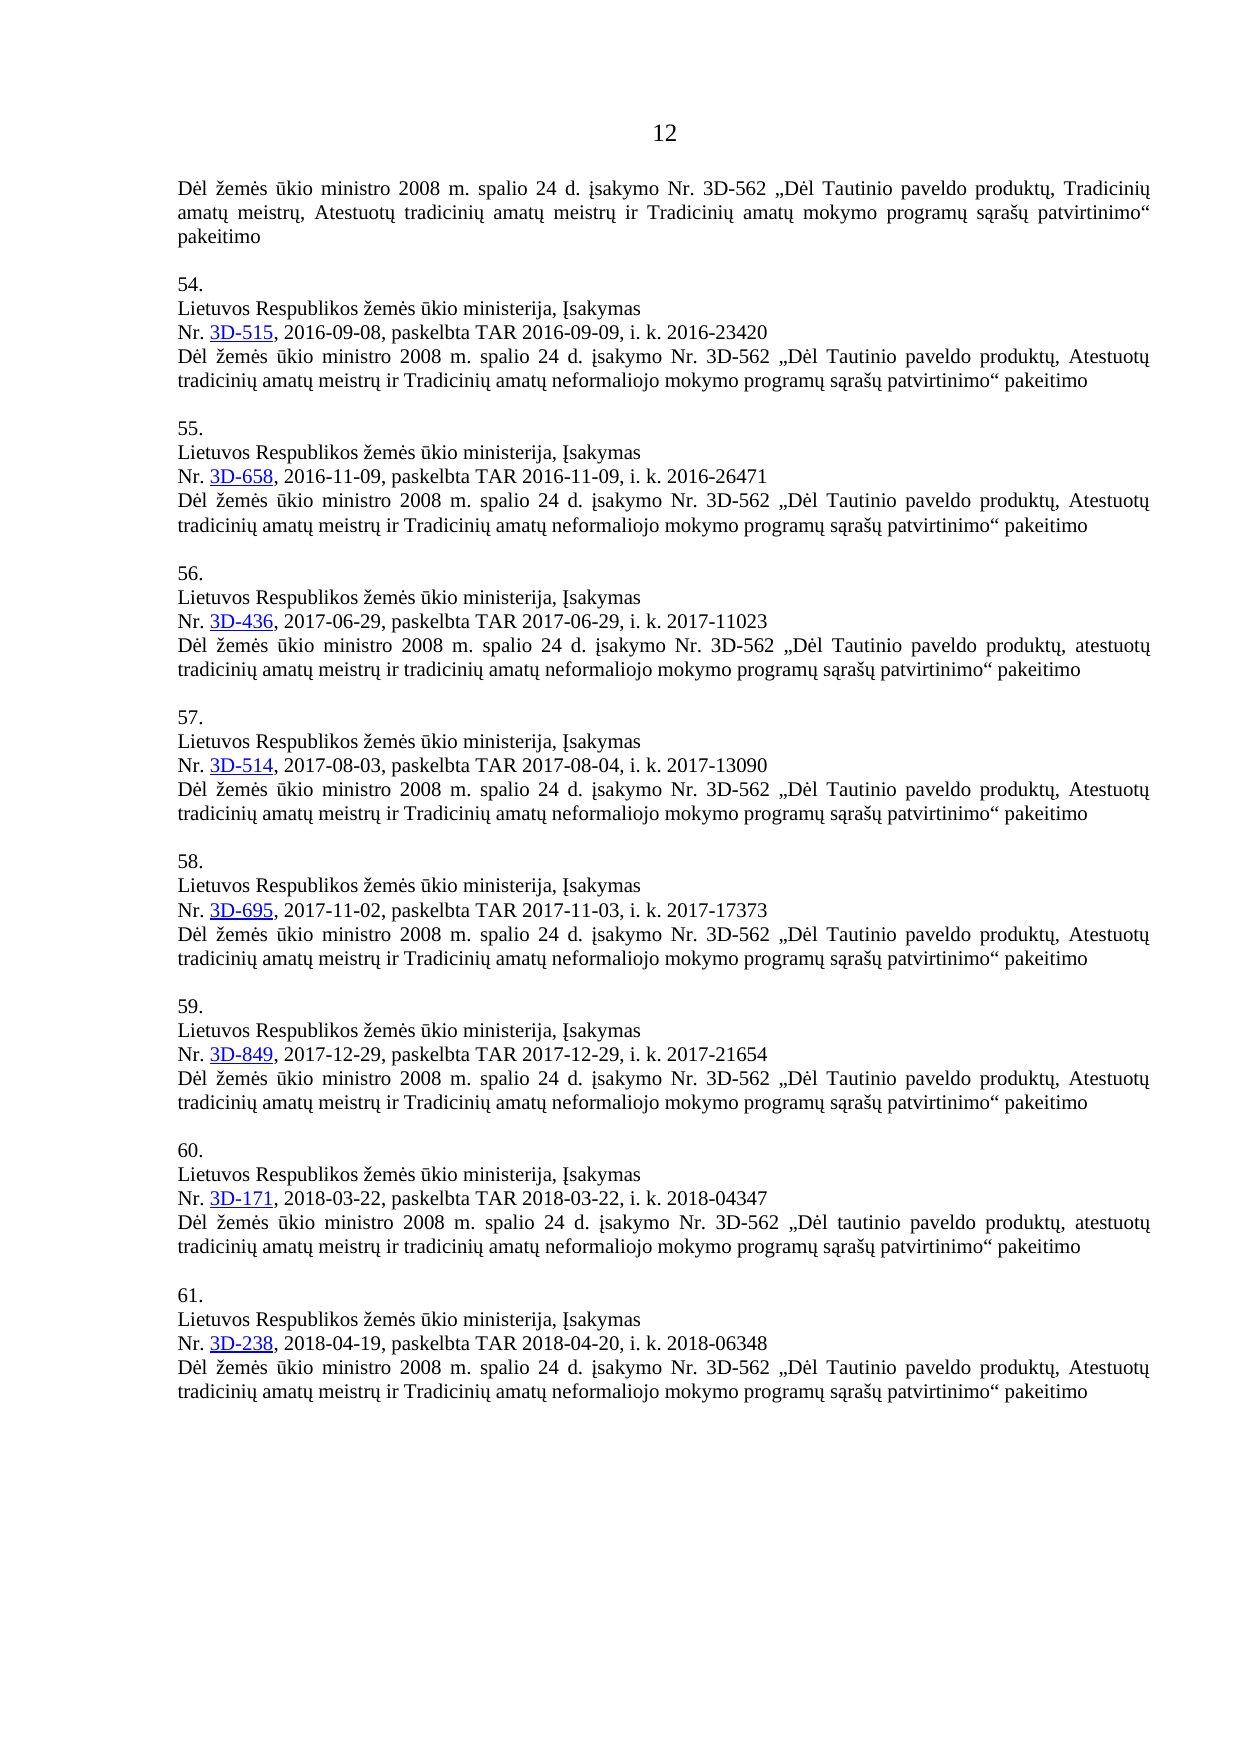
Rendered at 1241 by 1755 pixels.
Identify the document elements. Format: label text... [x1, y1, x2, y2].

text Dėl žemės ūkio ministro 2008 m. spalio 24 d. įsakymo Nr. 3D-562 „Dėl Tautinio paveldo produktų, Atestuotų tradicinių amatų meistrų ir Tradicinių amatų neformaliojo mokymo programų sąrašų patvirtinimo“ pakeitimo [177, 344, 1152, 392]
text Dėl žemės ūkio ministro 2008 m. spalio 24 d. įsakymo Nr. 3D-562 „Dėl Tautinio paveldo produktų, Atestuotų tradicinių amatų meistrų ir Tradicinių amatų neformaliojo mokymo programų sąrašų patvirtinimo“ pakeitimo [177, 1355, 1152, 1403]
text Dėl žemės ūkio ministro 2008 m. spalio 24 d. įsakymo Nr. 3D-562 „Dėl Tautinio paveldo produktų, Atestuotų tradicinių amatų meistrų ir Tradicinių amatų neformaliojo mokymo programų sąrašų patvirtinimo“ pakeitimo [177, 777, 1152, 825]
text Lietuvos Respublikos žemės ūkio ministerija, Įsakymas [177, 585, 1152, 609]
text Lietuvos Respublikos žemės ūkio ministerija, Įsakymas [177, 1307, 1152, 1331]
text Nr. 3D-515, 2016-09-08, paskelbta TAR 2016-09-09, i. k. 2016-23420 [177, 320, 1152, 344]
text Nr. 3D-436, 2017-06-29, paskelbta TAR 2017-06-29, i. k. 2017-11023 [177, 609, 1152, 633]
text Dėl žemės ūkio ministro 2008 m. spalio 24 d. įsakymo Nr. 3D-562 „Dėl Tautinio paveldo produktų, Atestuotų tradicinių amatų meistrų ir Tradicinių amatų neformaliojo mokymo programų sąrašų patvirtinimo“ pakeitimo [177, 488, 1152, 537]
text 59. [177, 994, 1152, 1018]
text 56. [177, 561, 1152, 585]
text Dėl žemės ūkio ministro 2008 m. spalio 24 d. įsakymo Nr. 3D-562 „Dėl tautinio paveldo produktų, atestuotų tradicinių amatų meistrų ir tradicinių amatų neformaliojo mokymo programų sąrašų patvirtinimo“ pakeitimo [177, 1210, 1152, 1258]
text Nr. 3D-695, 2017-11-02, paskelbta TAR 2017-11-03, i. k. 2017-17373 [177, 897, 1152, 922]
text Lietuvos Respublikos žemės ūkio ministerija, Įsakymas [177, 873, 1152, 897]
text 60. [177, 1138, 1152, 1162]
text Nr. 3D-514, 2017-08-03, paskelbta TAR 2017-08-04, i. k. 2017-13090 [177, 753, 1152, 777]
text Lietuvos Respublikos žemės ūkio ministerija, Įsakymas [177, 1018, 1152, 1042]
text 55. [177, 416, 1152, 440]
text Lietuvos Respublikos žemės ūkio ministerija, Įsakymas [177, 1162, 1152, 1186]
text Lietuvos Respublikos žemės ūkio ministerija, Įsakymas [177, 729, 1152, 753]
text Nr. 3D-238, 2018-04-19, paskelbta TAR 2018-04-20, i. k. 2018-06348 [177, 1331, 1152, 1355]
text Dėl žemės ūkio ministro 2008 m. spalio 24 d. įsakymo Nr. 3D-562 „Dėl Tautinio paveldo produktų, Tradicinių amatų meistrų, Atestuotų tradicinių amatų meistrų ir Tradicinių amatų mokymo programų sąrašų patvirtinimo“ pakeitimo [177, 176, 1152, 248]
text 54. [177, 272, 1152, 296]
text Nr. 3D-171, 2018-03-22, paskelbta TAR 2018-03-22, i. k. 2018-04347 [177, 1186, 1152, 1210]
text 57. [177, 705, 1152, 729]
text 61. [177, 1282, 1152, 1307]
text 58. [177, 849, 1152, 873]
text Lietuvos Respublikos žemės ūkio ministerija, Įsakymas [177, 296, 1152, 320]
text Lietuvos Respublikos žemės ūkio ministerija, Įsakymas [177, 440, 1152, 464]
text Nr. 3D-849, 2017-12-29, paskelbta TAR 2017-12-29, i. k. 2017-21654 [177, 1042, 1152, 1066]
text Dėl žemės ūkio ministro 2008 m. spalio 24 d. įsakymo Nr. 3D-562 „Dėl Tautinio paveldo produktų, Atestuotų tradicinių amatų meistrų ir Tradicinių amatų neformaliojo mokymo programų sąrašų patvirtinimo“ pakeitimo [177, 922, 1152, 970]
text Dėl žemės ūkio ministro 2008 m. spalio 24 d. įsakymo Nr. 3D-562 „Dėl Tautinio paveldo produktų, atestuotų tradicinių amatų meistrų ir tradicinių amatų neformaliojo mokymo programų sąrašų patvirtinimo“ pakeitimo [177, 633, 1152, 681]
text Nr. 3D-658, 2016-11-09, paskelbta TAR 2016-11-09, i. k. 2016-26471 [177, 464, 1152, 488]
text Dėl žemės ūkio ministro 2008 m. spalio 24 d. įsakymo Nr. 3D-562 „Dėl Tautinio paveldo produktų, Atestuotų tradicinių amatų meistrų ir Tradicinių amatų neformaliojo mokymo programų sąrašų patvirtinimo“ pakeitimo [177, 1066, 1152, 1114]
